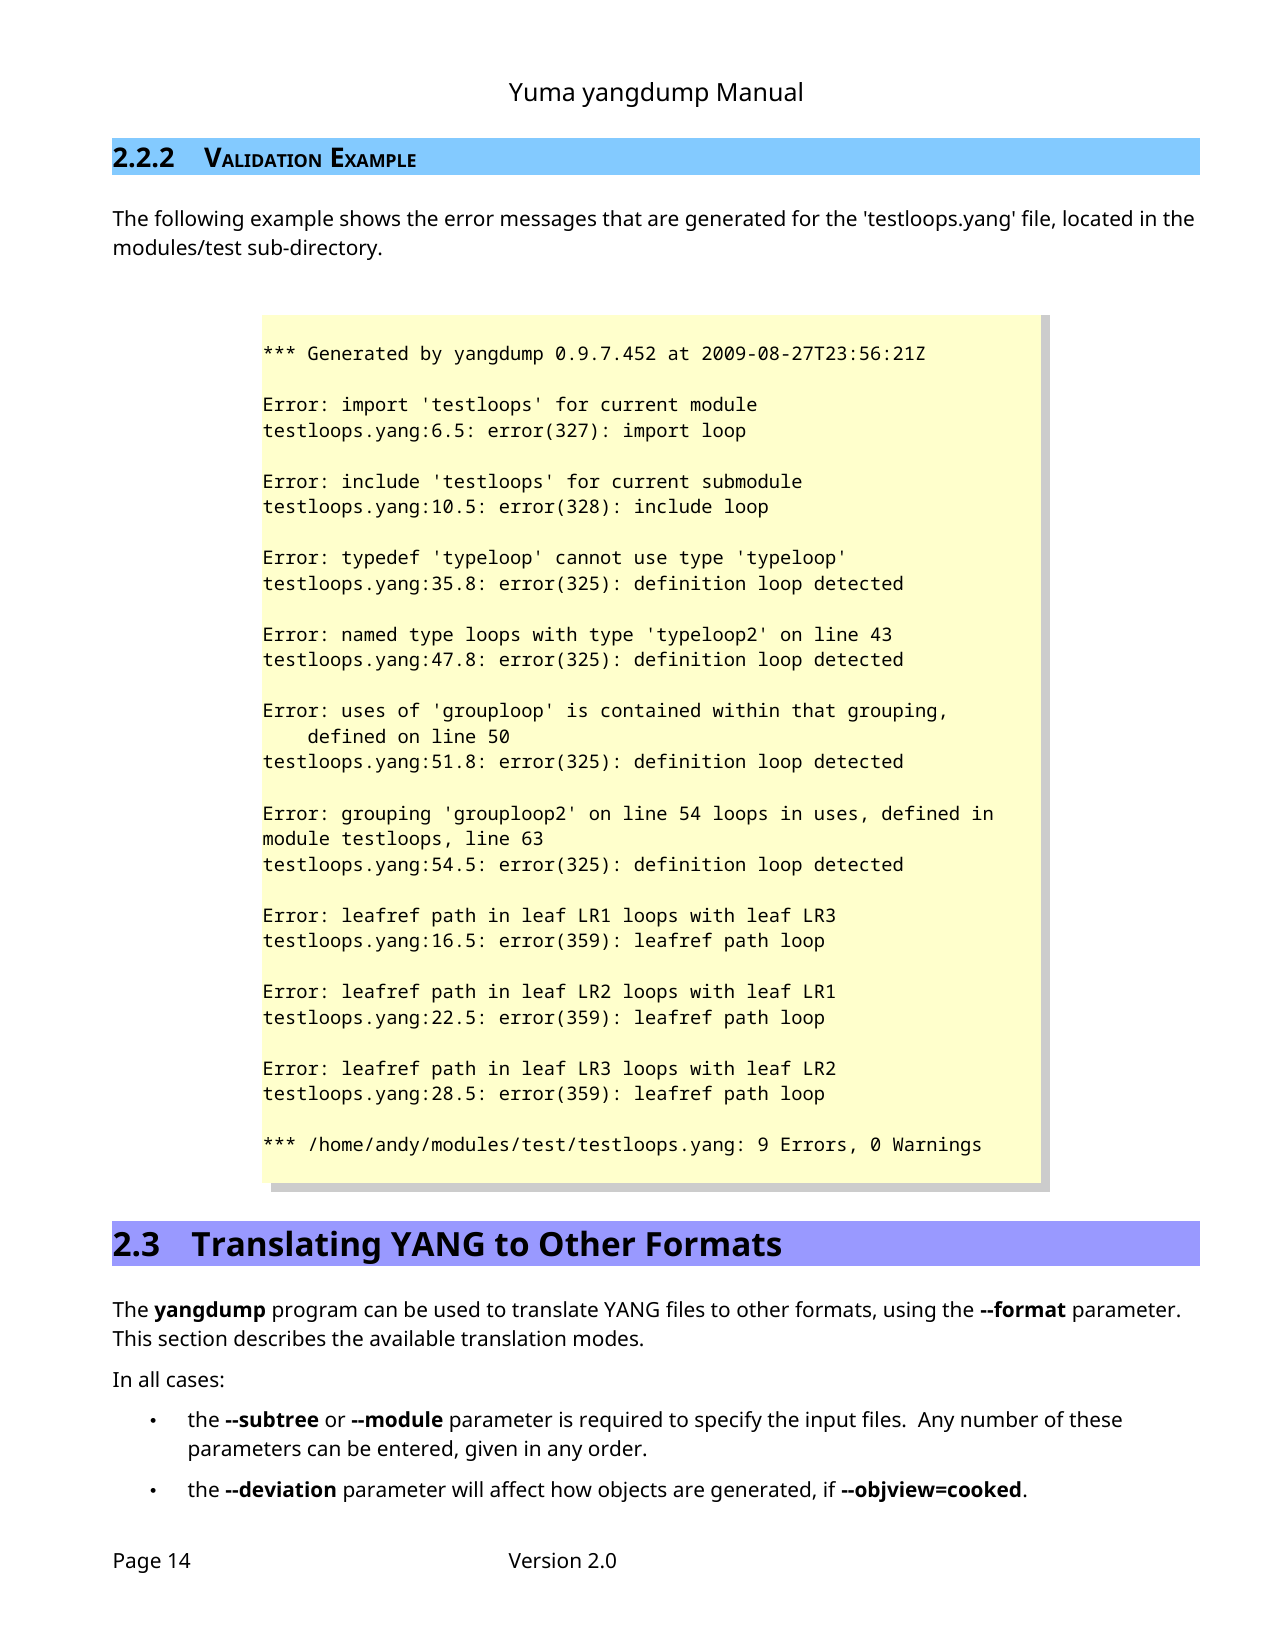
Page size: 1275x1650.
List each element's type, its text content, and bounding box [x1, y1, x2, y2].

subtitle Validation Example [112, 138, 1200, 175]
text Error: leafref path in leaf LR3 loops with leaf LR2 [262, 1055, 1041, 1081]
text testloops.yang:28.5: error(359): leafref path loop [262, 1081, 1041, 1106]
text testloops.yang:22.5: error(359): leafref path loop [262, 1004, 1041, 1029]
text testloops.yang:54.5: error(325): definition loop detected [262, 851, 1041, 876]
text Error: include 'testloops' for current submodule [262, 468, 1041, 493]
text Error: typedef 'typeloop' cannot use type 'typeloop' [262, 544, 1041, 570]
text In all cases: [112, 1365, 1200, 1393]
text testloops.yang:51.8: error(325): definition loop detected [262, 749, 1041, 774]
text Error: leafref path in leaf LR2 loops with leaf LR1 [262, 978, 1041, 1004]
text The following example shows the error messages that are generated for the 'testloops.yang' file, located in the modules/test sub-directory. [112, 204, 1200, 261]
text testloops.yang:47.8: error(325): definition loop detected [262, 647, 1041, 672]
text testloops.yang:6.5: error(327): import loop [262, 417, 1041, 442]
text Error: leafref path in leaf LR1 loops with leaf LR3 [262, 902, 1041, 927]
text testloops.yang:10.5: error(328): include loop [262, 493, 1041, 519]
text *** Generated by yangdump 0.9.7.452 at 2009-08-27T23:56:21Z [262, 340, 1041, 366]
text Error: named type loops with type 'typeloop2' on line 43 [262, 621, 1041, 647]
list the --subtree or --module parameter is required to specify the input files. Any number of these parameters can be entered, given in any order. [150, 1406, 1200, 1462]
text testloops.yang:16.5: error(359): leafref path loop [262, 927, 1041, 953]
text *** /home/andy/modules/test/testloops.yang: 9 Errors, 0 Warnings [262, 1132, 1041, 1157]
list the --deviation parameter will affect how objects are generated, if --objview=cooked. [150, 1475, 1200, 1503]
text The yangdump program can be used to translate YANG files to other formats, using the --format parameter. This section describes the available translation modes. [112, 1295, 1200, 1352]
text Error: uses of 'grouploop' is contained within that grouping, defined on line 50 [262, 698, 1041, 749]
text testloops.yang:35.8: error(325): definition loop detected [262, 570, 1041, 596]
text Error: import 'testloops' for current module [262, 391, 1041, 417]
subtitle Translating YANG to Other Formats [112, 1221, 1200, 1266]
text Error: grouping 'grouploop2' on line 54 loops in uses, defined in module testloops, line 63 [262, 800, 1041, 851]
